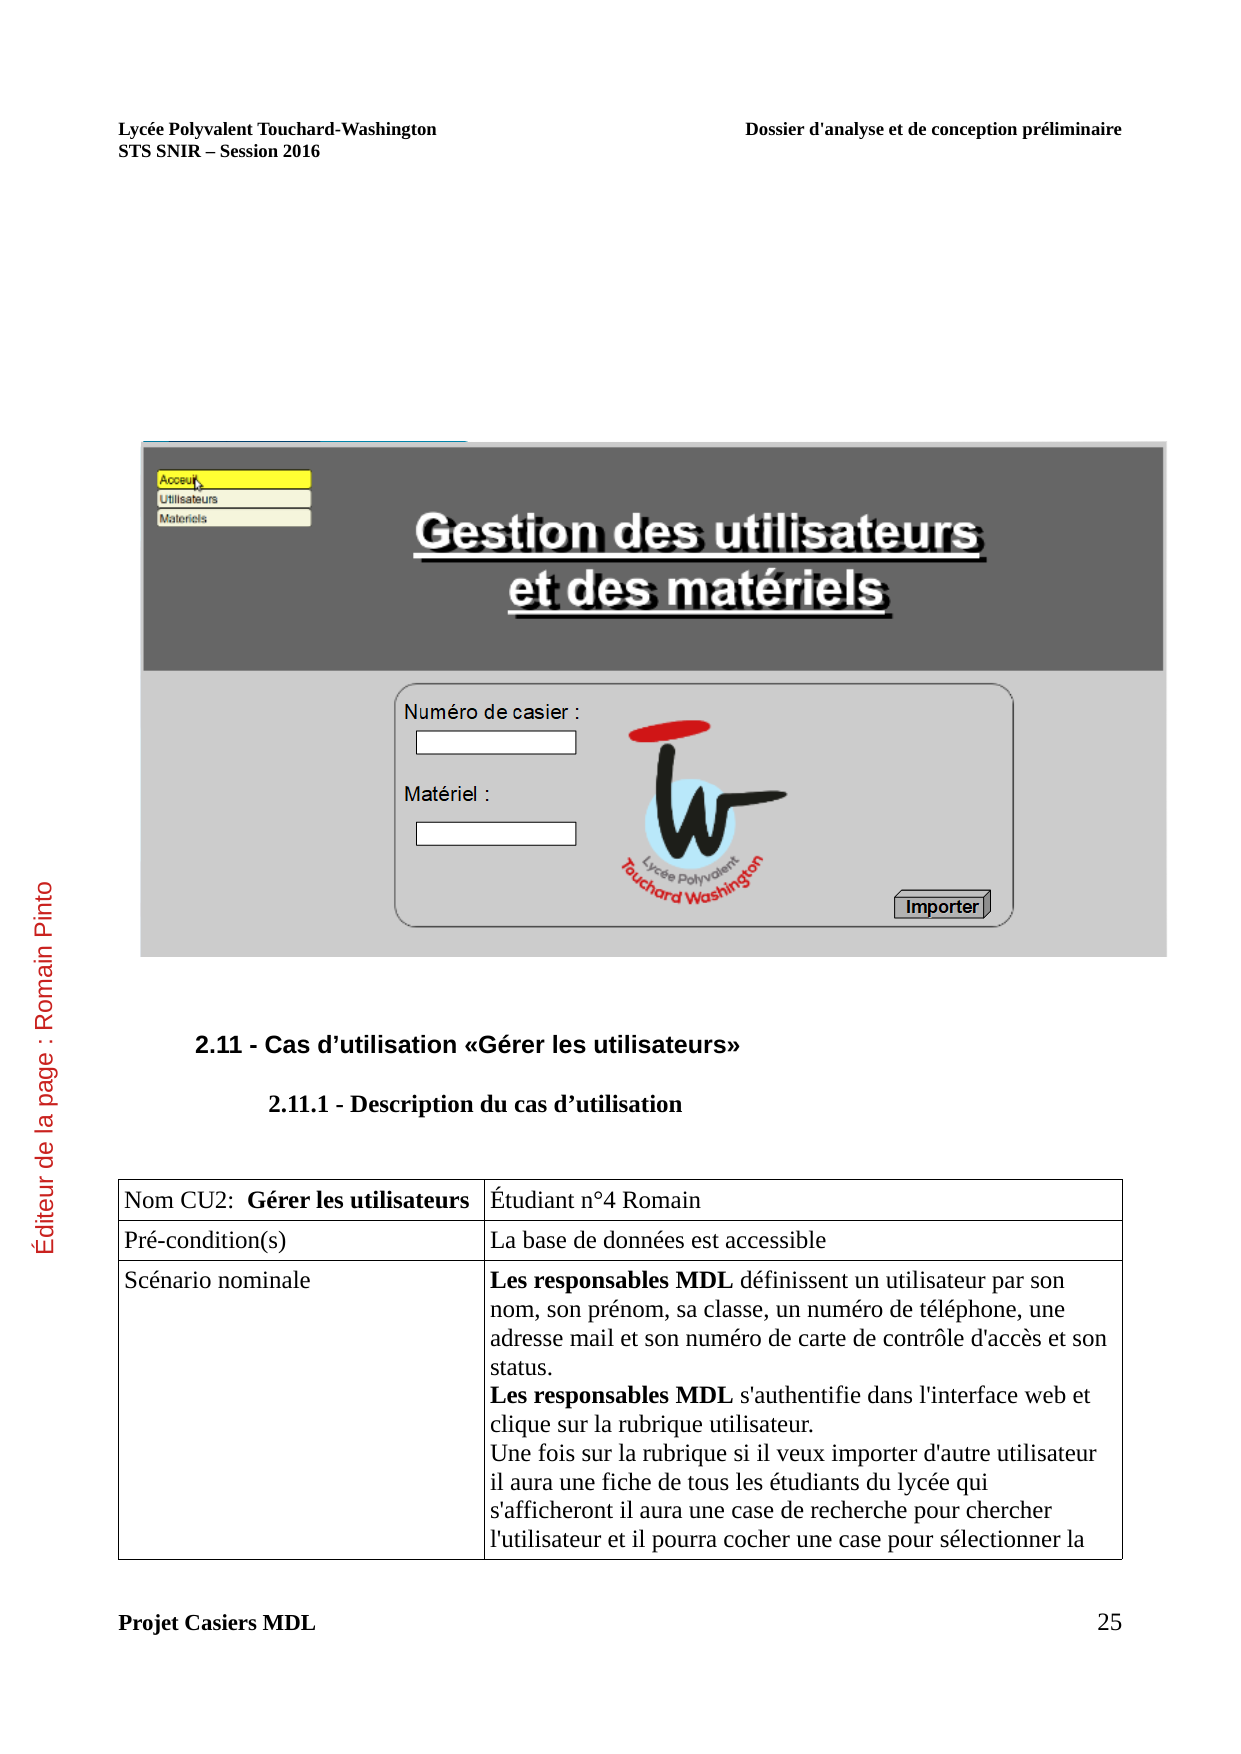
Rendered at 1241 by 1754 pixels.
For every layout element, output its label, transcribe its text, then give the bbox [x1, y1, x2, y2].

table_header Nom CU2: Gérer les utilisateurs [119, 1180, 484, 1219]
picture [140, 441, 1168, 957]
table_cell Les responsables MDL définissent un utilisateur par son nom, son prénom, sa classe, un numéro de téléphone, une adresse mail et son numéro de carte de contrôle d'accès et son status. Les responsables MDL s'authentifie dans l'interface web et clique sur la rubrique utilisateur. Une fois sur la rubrique si il veux importer d'autre utilisateur il aura une fiche de tous les étudiants du lycée qui s'afficheront il aura une case de recherche pour chercher l'utilisateur et il pourra cocher une case pour sélectionner la [485, 1261, 1122, 1559]
subtitle 2.11 - Cas d’utilisation «Gérer les utilisateurs» [195, 1030, 1122, 1058]
table_cell La base de données est accessible [485, 1221, 1122, 1260]
subtitle 2.11.1 - Description du cas d’utilisation [118, 1086, 1122, 1119]
table_header Étudiant n°4 Romain [485, 1180, 1122, 1219]
table_cell Pré-condition(s) [119, 1221, 484, 1260]
table_cell Scénario nominale [119, 1261, 484, 1559]
